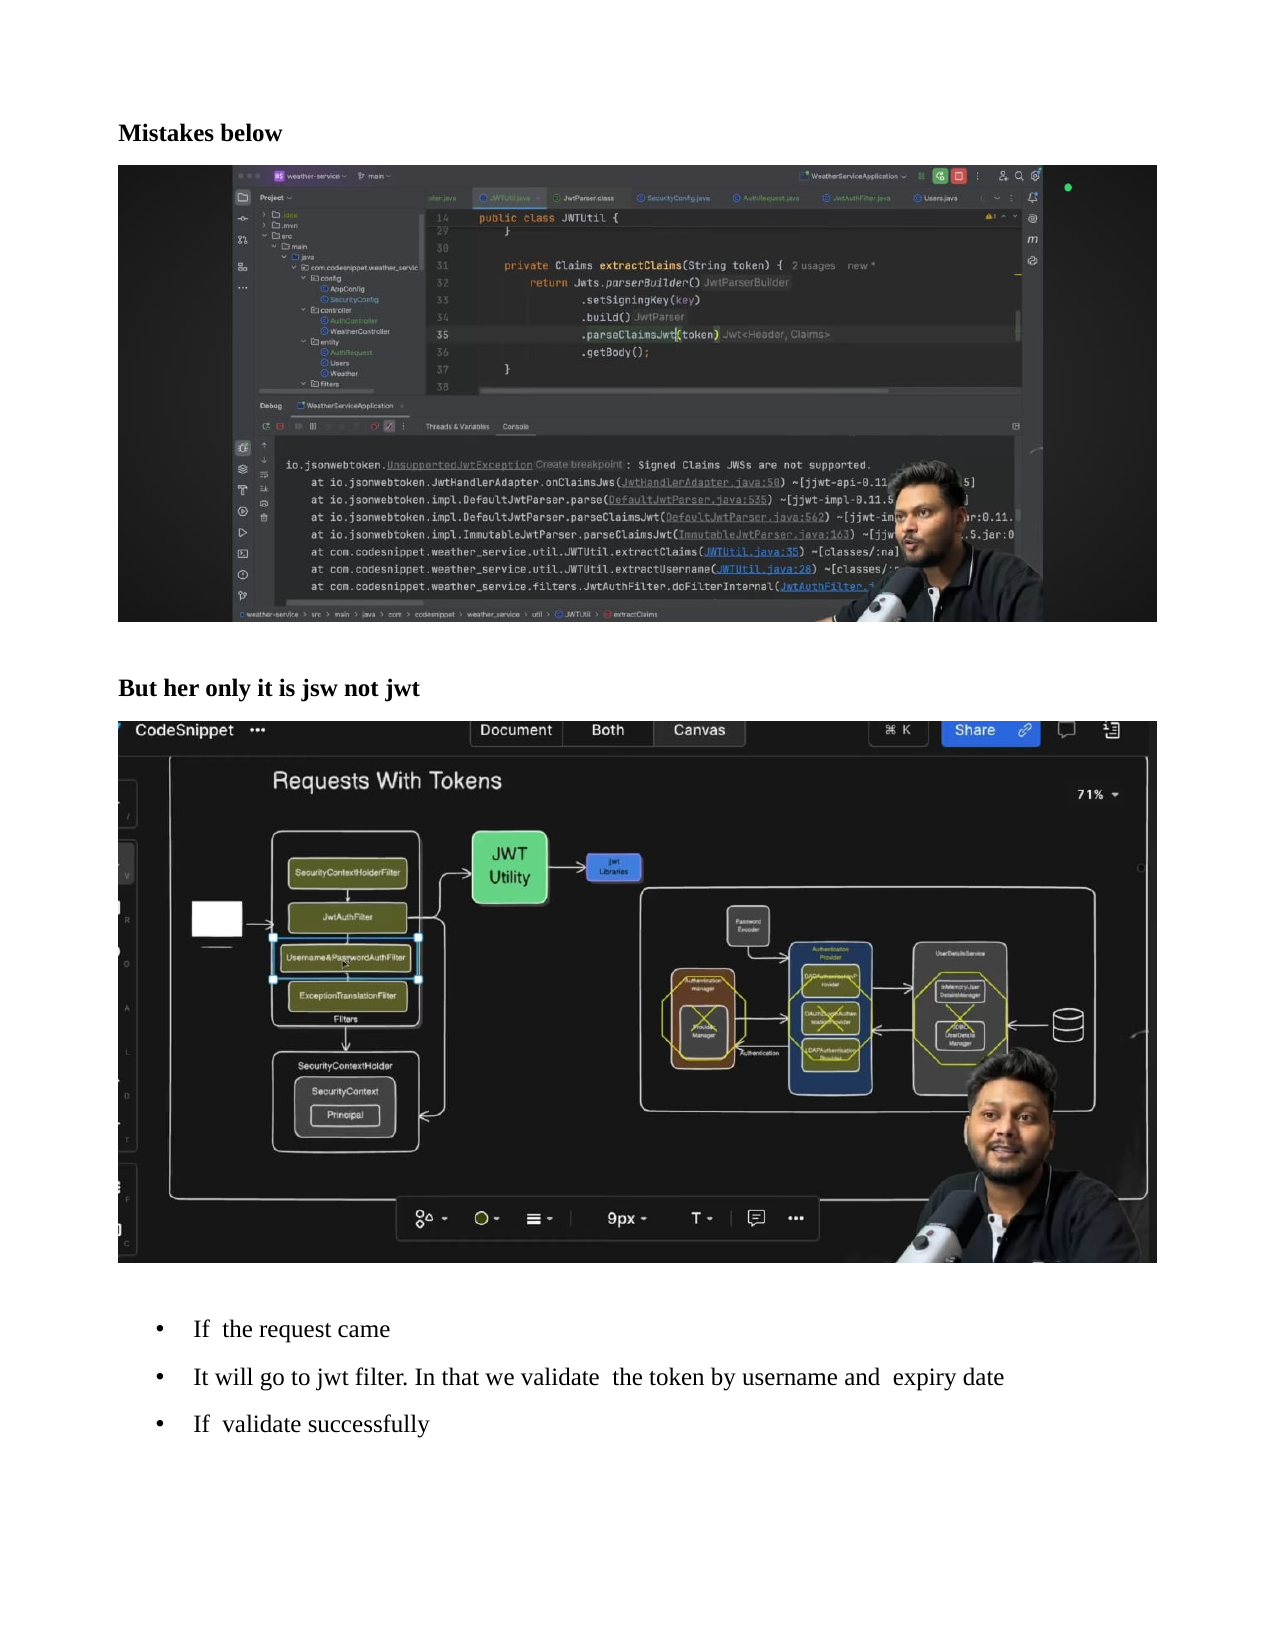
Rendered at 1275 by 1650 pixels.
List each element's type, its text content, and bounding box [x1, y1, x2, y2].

picture [118, 721, 1157, 1263]
list If validate successfully [156, 1409, 1157, 1471]
text Mistakes below [118, 118, 1157, 147]
list If the request came [156, 1314, 1157, 1343]
list It will go to jwt filter. In that we validate the token by username and expiry date [156, 1362, 1157, 1391]
text But her only it is jsw not jwt [118, 673, 1157, 702]
picture [118, 165, 1157, 622]
